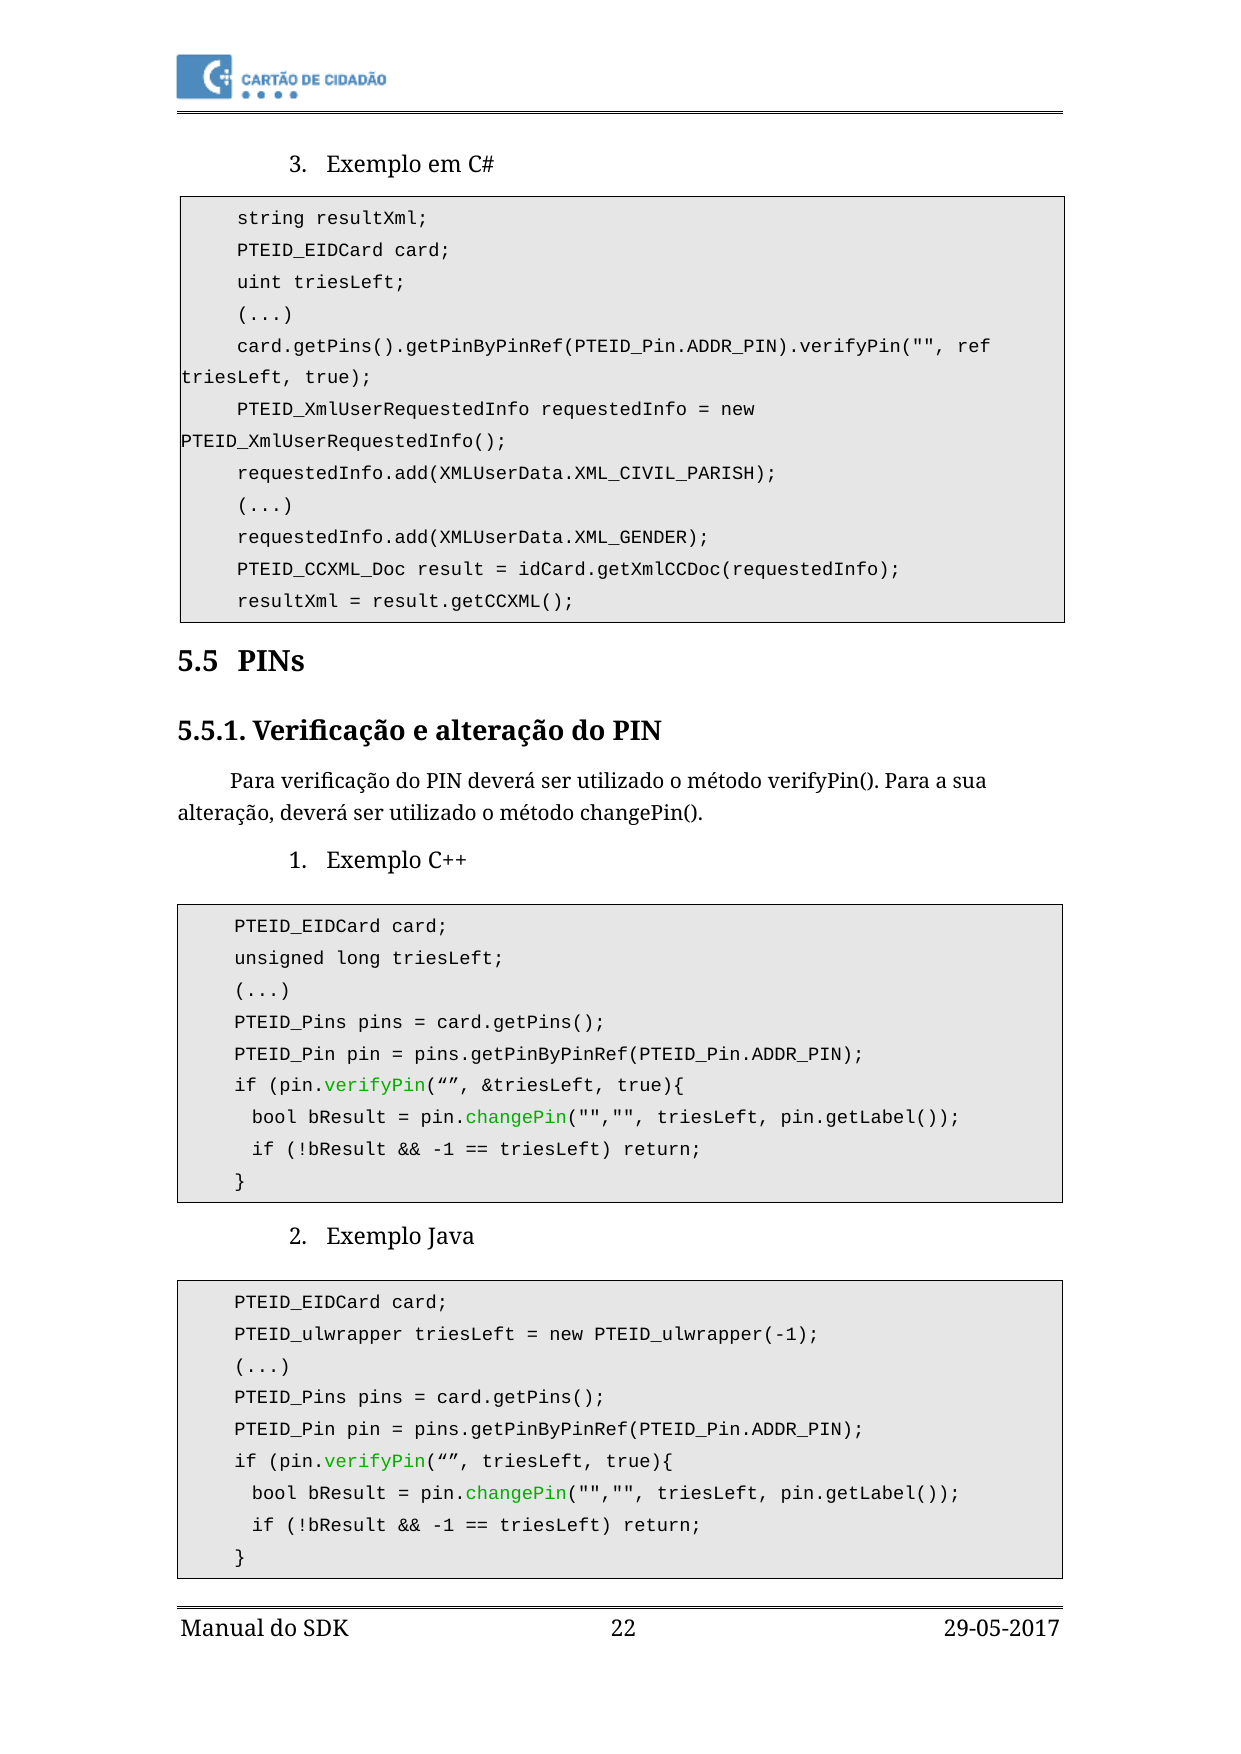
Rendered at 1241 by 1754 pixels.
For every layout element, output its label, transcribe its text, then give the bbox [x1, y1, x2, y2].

text PTEID_Pins pins = card.getPins(); [178, 1388, 1062, 1409]
list Exemplo C++ [288, 844, 1063, 875]
text requestedInfo.add(XMLUserData.XML_GENDER); [181, 528, 1064, 549]
subtitle PINs [177, 208, 1063, 680]
list PTEID_Pin pin = pins.getPinByPinRef(PTEID_Pin.ADDR_PIN); [178, 1044, 1062, 1066]
text (...) [181, 304, 1064, 326]
text PTEID_EIDCard card; [178, 1293, 1062, 1314]
list [288, 892, 1063, 904]
list (...) [178, 981, 1062, 1002]
text if (!bResult && -1 == triesLeft) return; [178, 1516, 1062, 1537]
text Para verificação do PIN deverá ser utilizado o método verifyPin(). Para a sua alteração, deverá ser utilizado o método changePin(). [177, 766, 1063, 827]
text PTEID_XmlUserRequestedInfo requestedInfo = new PTEID_XmlUserRequestedInfo(); [181, 400, 1064, 453]
text card.getPins().getPinByPinRef(PTEID_Pin.ADDR_PIN).verifyPin("", ref triesLeft, true); [181, 336, 1064, 389]
list PTEID_Pins pins = card.getPins(); [178, 1012, 1062, 1034]
list } [178, 1172, 1062, 1193]
text requestedInfo.add(XMLUserData.XML_CIVIL_PARISH); [181, 464, 1064, 485]
text } [178, 1548, 1062, 1569]
text string resultXml; [181, 209, 1064, 230]
text PTEID_Pin pin = pins.getPinByPinRef(PTEID_Pin.ADDR_PIN); [178, 1420, 1062, 1441]
list if (!bResult && -1 == triesLeft) return; [178, 1140, 1062, 1161]
text PTEID_CCXML_Doc result = idCard.getXmlCCDoc(requestedInfo); [181, 559, 1064, 581]
text PTEID_EIDCard card; [181, 241, 1064, 262]
picture [174, 49, 428, 106]
list Exemplo Java [288, 1203, 1063, 1251]
text bool bResult = pin.changePin("","", triesLeft, pin.getLabel()); [178, 1484, 1062, 1505]
list bool bResult = pin.changePin("","", triesLeft, pin.getLabel()); [178, 1108, 1062, 1129]
text resultXml = result.getCCXML(); [181, 591, 1064, 613]
list if (pin.verifyPin(“”, &triesLeft, true){ [178, 1076, 1062, 1097]
text PTEID_ulwrapper triesLeft = new PTEID_ulwrapper(-1); [178, 1324, 1062, 1346]
text (...) [181, 496, 1064, 517]
text if (pin.verifyPin(“”, triesLeft, true){ [178, 1452, 1062, 1473]
list PTEID_EIDCard card; [178, 917, 1062, 938]
text (...) [178, 1356, 1062, 1378]
subtitle Verificação e alteração do PIN [177, 711, 1063, 748]
list Exemplo em C# [288, 148, 1063, 179]
list unsigned long triesLeft; [178, 949, 1062, 970]
text uint triesLeft; [181, 273, 1064, 294]
